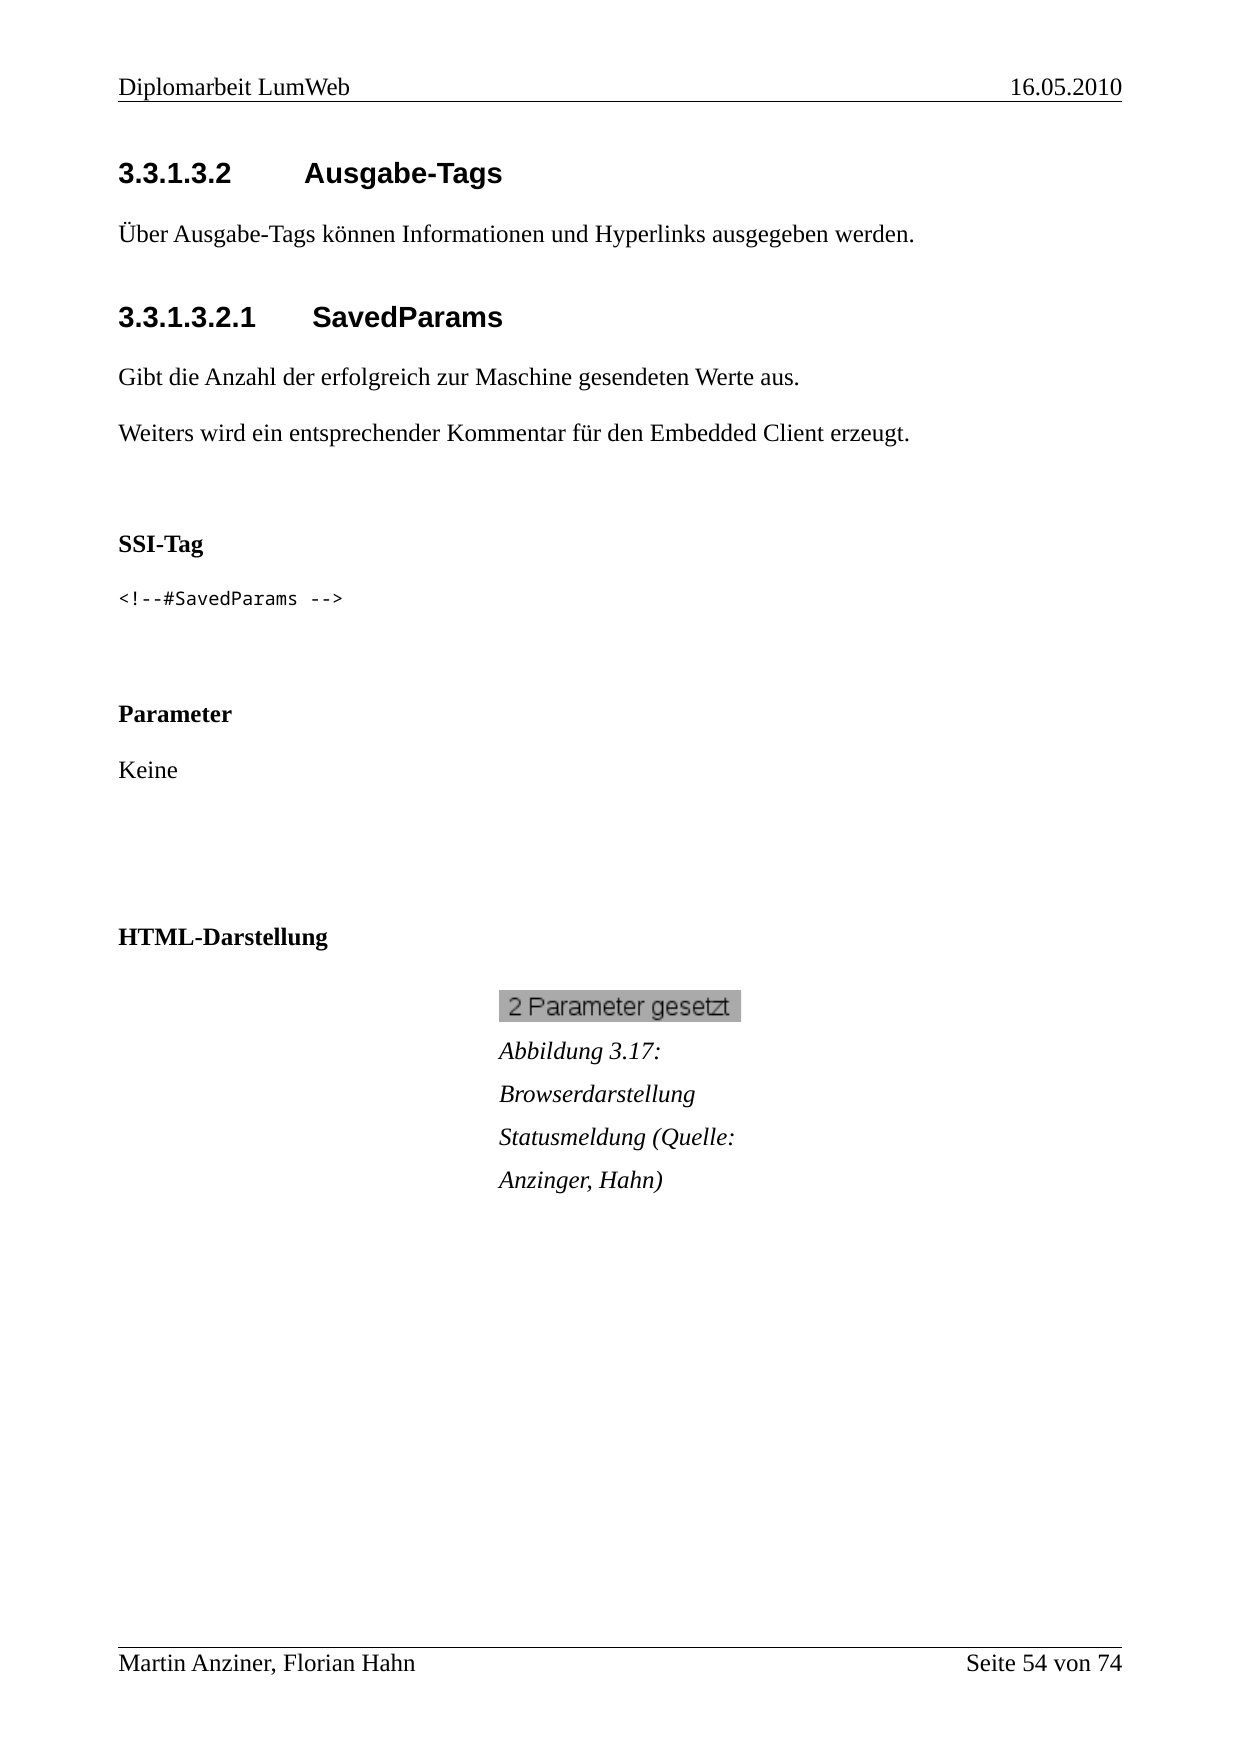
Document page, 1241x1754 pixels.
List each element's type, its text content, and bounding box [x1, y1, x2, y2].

picture [499, 990, 742, 1022]
text Abbildung 3.17: Browserdarstellung Statusmeldung (Quelle: Anzinger, Hahn) [499, 1022, 741, 1194]
text Über Ausgabe-Tags können Informationen und Hyperlinks ausgegeben werden. [118, 219, 1122, 248]
subtitle Ausgabe-Tags [118, 156, 1122, 190]
subtitle SavedParams [118, 299, 1122, 333]
text Weiters wird ein entsprechender Kommentar für den Embedded Client erzeugt. [118, 418, 1122, 447]
text HTML-Darstellung [118, 922, 1122, 951]
text Parameter [118, 699, 1122, 728]
text Keine [118, 755, 1122, 784]
text <!--#SavedParams --> [118, 585, 1122, 610]
text Gibt die Anzahl der erfolgreich zur Maschine gesendeten Werte aus. [118, 362, 1122, 391]
text SSI-Tag [118, 529, 1122, 558]
